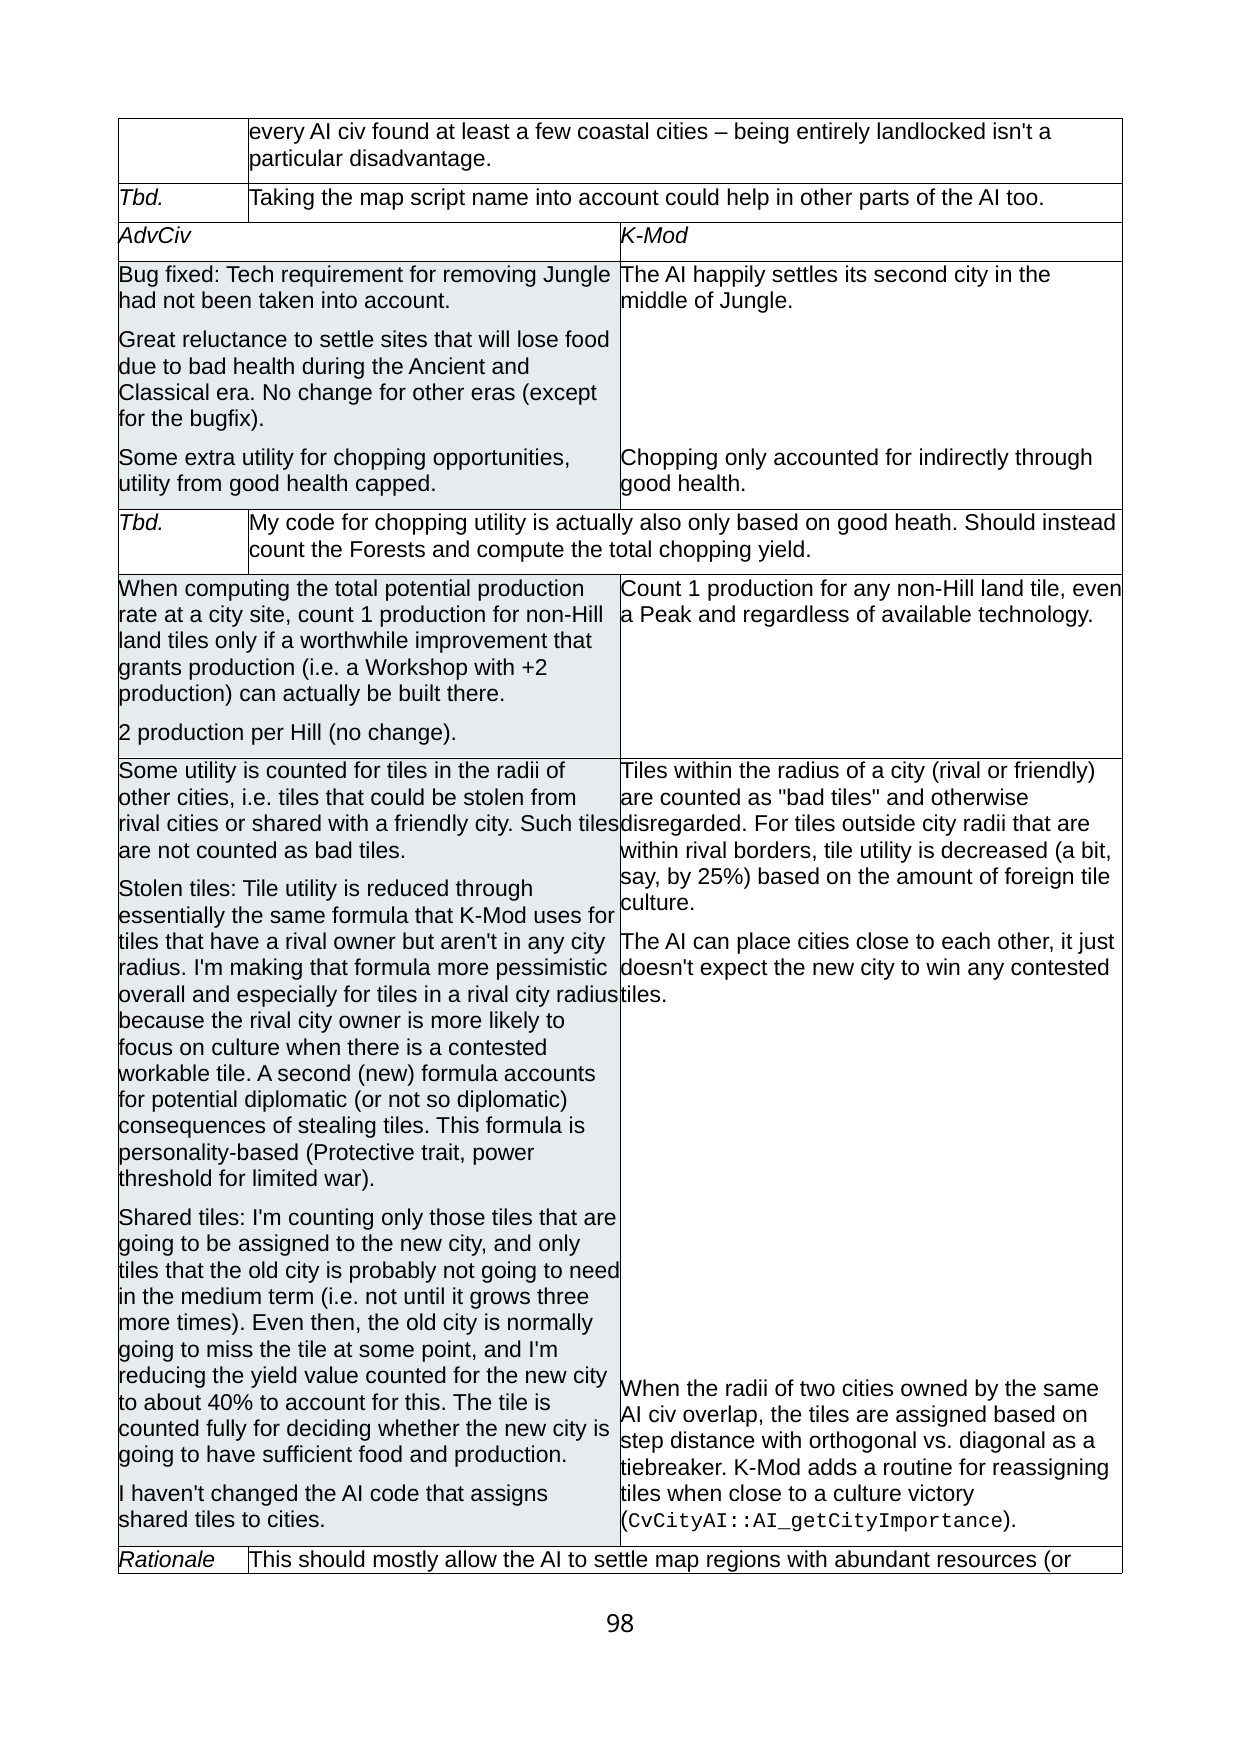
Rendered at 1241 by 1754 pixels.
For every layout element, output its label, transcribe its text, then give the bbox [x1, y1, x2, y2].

table_cell Tbd. [119, 184, 248, 222]
table_cell Bug fixed: Tech requirement for removing Jungle had not been taken into account. Great reluctance to settle sites that will lose food due to bad health during the Ancient and Classical era. No change for other eras (except for the bugfix). Some extra utility for chopping opportunities, utility from good health capped. [119, 262, 620, 509]
table_cell This should mostly allow the AI to settle map regions with abundant resources (or [249, 1547, 1122, 1573]
table_cell [119, 119, 248, 183]
table_cell K-Mod [621, 223, 1122, 261]
table_cell My code for chopping utility is actually also only based on good heath. Should instead count the Forests and compute the total chopping yield. [249, 510, 1122, 574]
table_cell The AI happily settles its second city in the middle of Jungle. Chopping only accounted for indirectly through good health. [621, 262, 1122, 509]
table_cell When computing the total potential production rate at a city site, count 1 production for non-Hill land tiles only if a worthwhile improvement that grants production (i.e. a Workshop with +2 production) can actually be built there. 2 production per Hill (no change). [119, 575, 620, 757]
table_cell every AI civ found at least a few coastal cities – being entirely landlocked isn't a particular disadvantage. [249, 119, 1122, 183]
table_cell Rationale [119, 1547, 248, 1573]
table_cell Taking the map script name into account could help in other parts of the AI too. [249, 184, 1122, 222]
table_cell Tbd. [119, 510, 248, 574]
table_cell Count 1 production for any non-Hill land tile, even a Peak and regardless of available technology. [621, 575, 1122, 757]
table_cell Some utility is counted for tiles in the radii of other cities, i.e. tiles that could be stolen from rival cities or shared with a friendly city. Such tiles are not counted as bad tiles. Stolen tiles: Tile utility is reduced through essentially the same formula that K-Mod uses for tiles that have a rival owner but aren't in any city radius. I'm making that formula more pessimistic overall and especially for tiles in a rival city radius because the rival city owner is more likely to focus on culture when there is a contested workable tile. A second (new) formula accounts for potential diplomatic (or not so diplomatic) consequences of stealing tiles. This formula is personality-based (Protective trait, power threshold for limited war). Shared tiles: I'm counting only those tiles that are going to be assigned to the new city, and only tiles that the old city is probably not going to need in the medium term (i.e. not until it grows three more times). Even then, the old city is normally going to miss the tile at some point, and I'm reducing the yield value counted for the new city to about 40% to account for this. The tile is counted fully for deciding whether the new city is going to have sufficient food and production. I haven't changed the AI code that assigns shared tiles to cities. [119, 759, 620, 1546]
table_cell Tiles within the radius of a city (rival or friendly) are counted as "bad tiles" and otherwise disregarded. For tiles outside city radii that are within rival borders, tile utility is decreased (a bit, say, by 25%) based on the amount of foreign tile culture. The AI can place cities close to each other, it just doesn't expect the new city to win any contested tiles. When the radii of two cities owned by the same AI civ overlap, the tiles are assigned based on step distance with orthogonal vs. diagonal as a tiebreaker. K-Mod adds a routine for reassigning tiles when close to a culture victory (CvCityAI::AI_getCityImportance). [621, 759, 1122, 1546]
table_cell AdvCiv [119, 223, 620, 261]
